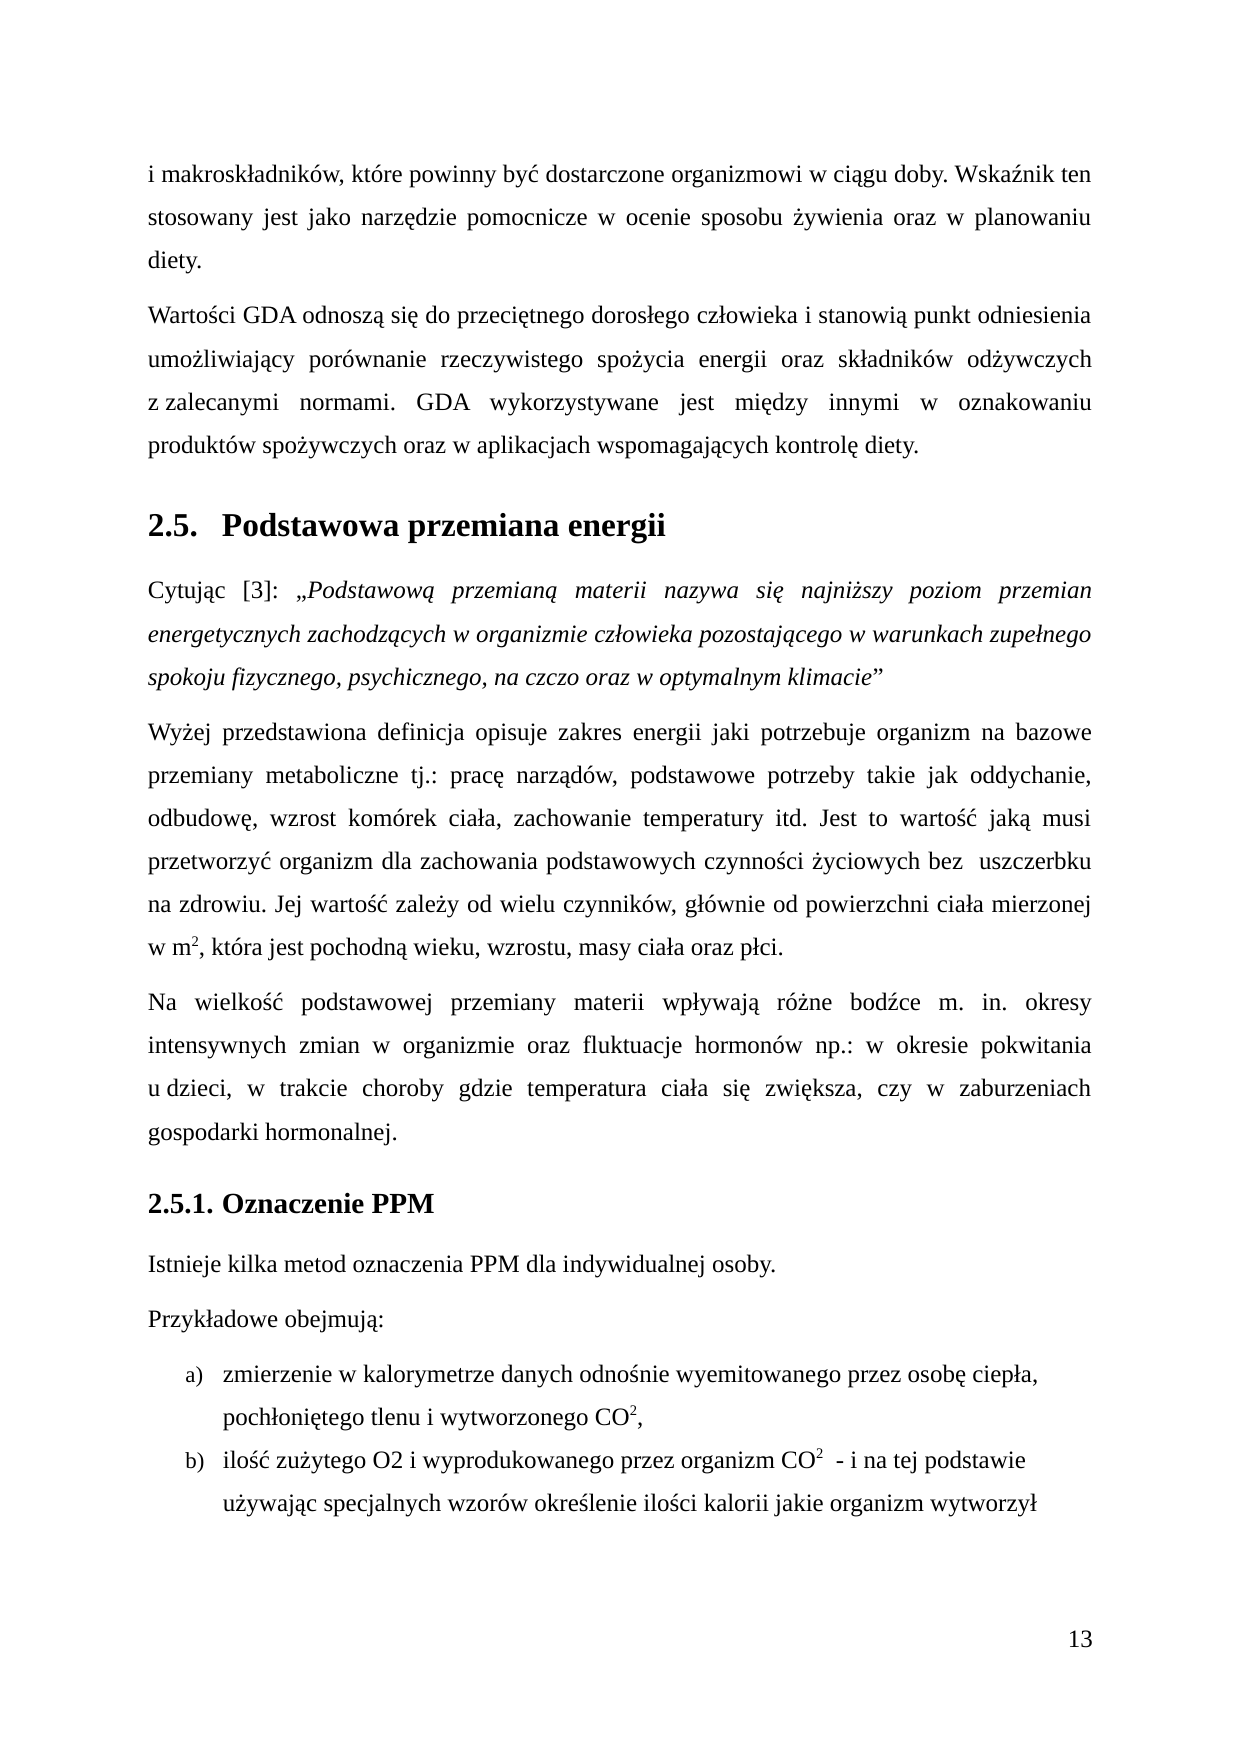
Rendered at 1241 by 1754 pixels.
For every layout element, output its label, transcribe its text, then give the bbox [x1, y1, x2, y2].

list ilość zużytego O2 i wyprodukowanego przez organizm CO2 - i na tej podstawie używając specjalnych wzorów określenie ilości kalorii jakie organizm wytworzył [185, 1445, 1092, 1517]
text Cytując [3]: „Podstawową przemianą materii nazywa się najniższy poziom przemian energetycznych zachodzących w organizmie człowieka pozostającego w warunkach zupełnego spokoju fizycznego, psychicznego, na czczo oraz w optymalnym klimacie” [148, 576, 1092, 691]
subtitle Podstawowa przemiana energii [148, 506, 1092, 544]
text Istnieje kilka metod oznaczenia PPM dla indywidualnej osoby. [148, 1249, 1092, 1278]
subtitle Oznaczenie PPM [148, 1186, 1092, 1220]
text i makroskładników, które powinny być dostarczone organizmowi w ciągu doby. Wskaźnik ten stosowany jest jako narzędzie pomocnicze w ocenie sposobu żywienia oraz w planowaniu diety. [148, 159, 1092, 274]
text Na wielkość podstawowej przemiany materii wpływają różne bodźce m. in. okresy intensywnych zmian w organizmie oraz fluktuacje hormonów np.: w okresie pokwitania u dzieci, w trakcie choroby gdzie temperatura ciała się zwiększa, czy w zaburzeniach gospodarki hormonalnej. [148, 987, 1092, 1145]
text Wartości GDA odnoszą się do przeciętnego dorosłego człowieka i stanowią punkt odniesienia umożliwiający porównanie rzeczywistego spożycia energii oraz składników odżywczych z zalecanymi normami. GDA wykorzystywane jest między innymi w oznakowaniu produktów spożywczych oraz w aplikacjach wspomagających kontrolę diety. [148, 301, 1092, 459]
text Przykładowe obejmują: [148, 1304, 1092, 1333]
list zmierzenie w kalorymetrze danych odnośnie wyemitowanego przez osobę ciepła, pochłoniętego tlenu i wytworzonego CO2, [185, 1359, 1092, 1431]
text Wyżej przedstawiona definicja opisuje zakres energii jaki potrzebuje organizm na bazowe przemiany metaboliczne tj.: pracę narządów, podstawowe potrzeby takie jak oddychanie, odbudowę, wzrost komórek ciała, zachowanie temperatury itd. Jest to wartość jaką musi przetworzyć organizm dla zachowania podstawowych czynności życiowych bez uszczerbku na zdrowiu. Jej wartość zależy od wielu czynników, głównie od powierzchni ciała mierzonej w m2, która jest pochodną wieku, wzrostu, masy ciała oraz płci. [148, 717, 1092, 961]
